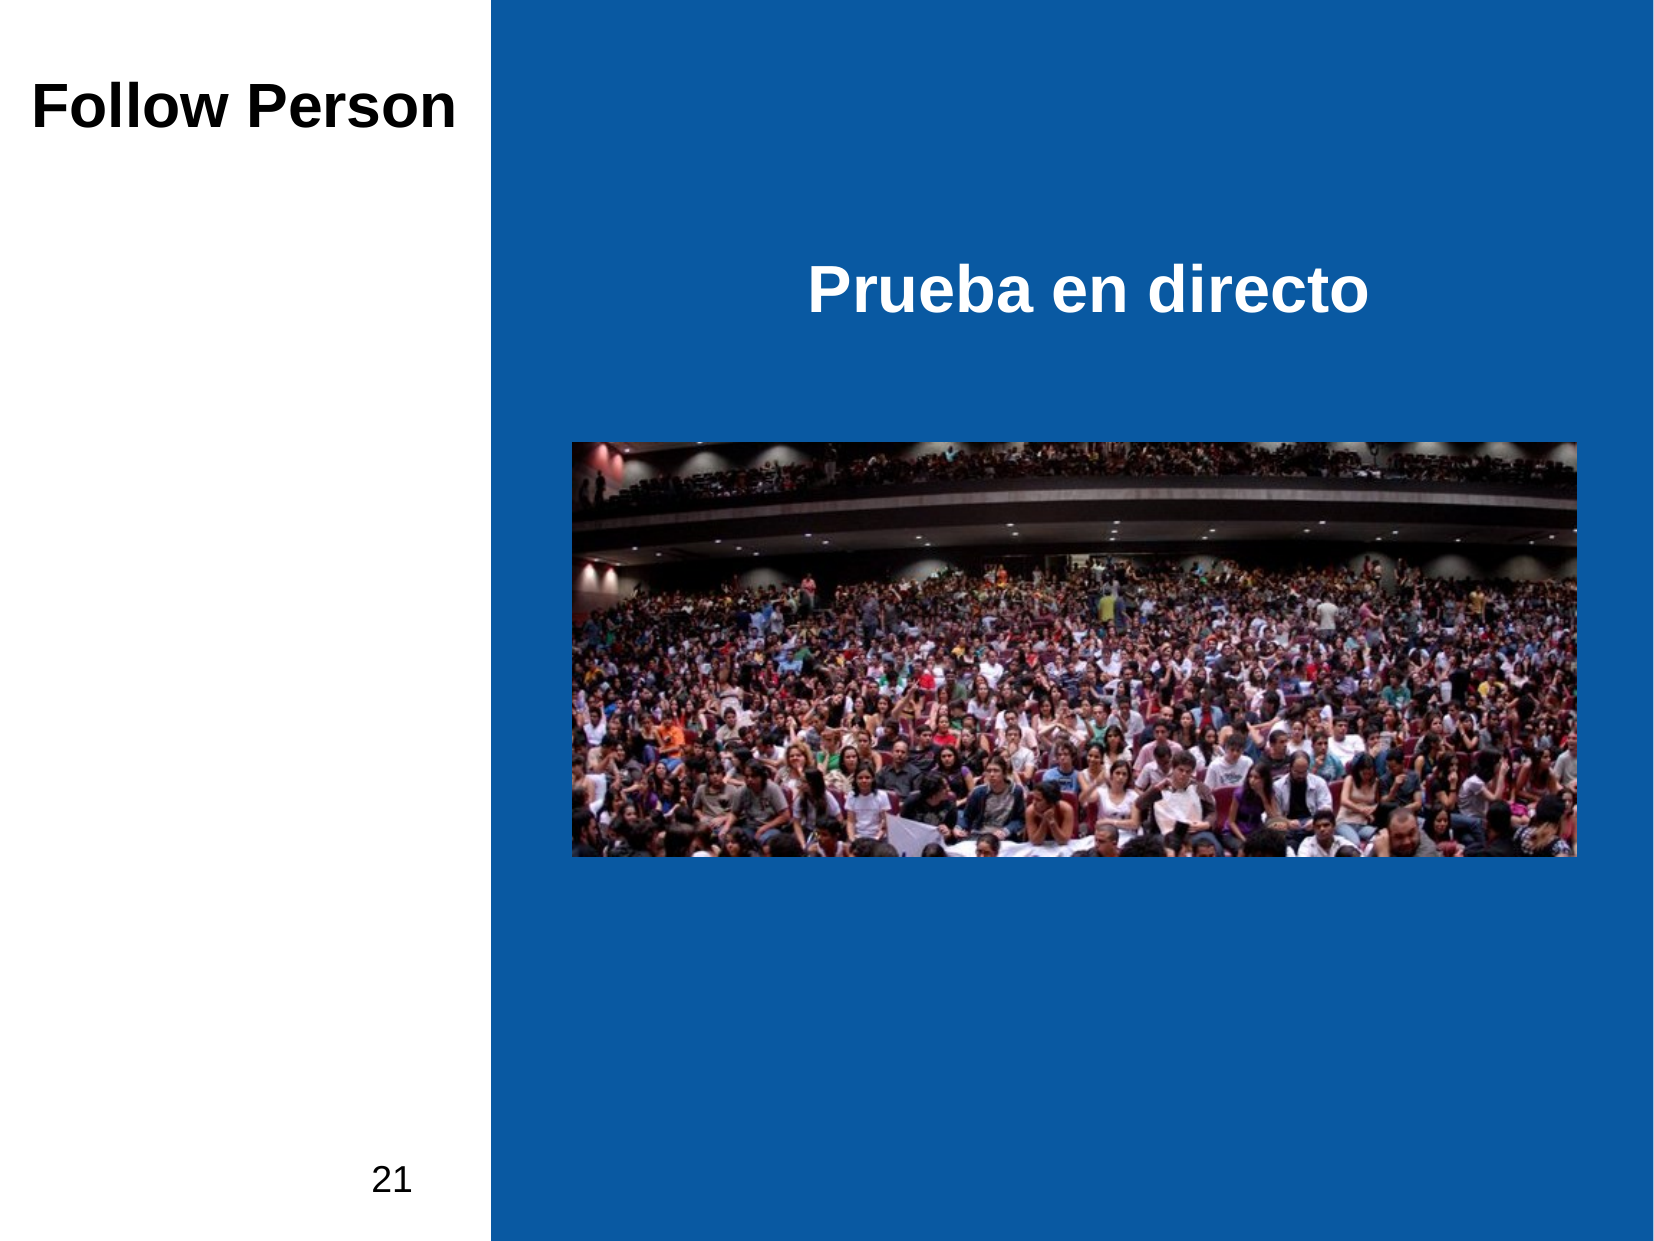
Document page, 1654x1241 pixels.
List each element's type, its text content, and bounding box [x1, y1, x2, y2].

title Follow Person [0, 30, 505, 181]
title Prueba en directo [731, 194, 1447, 384]
picture [491, 0, 1654, 1241]
